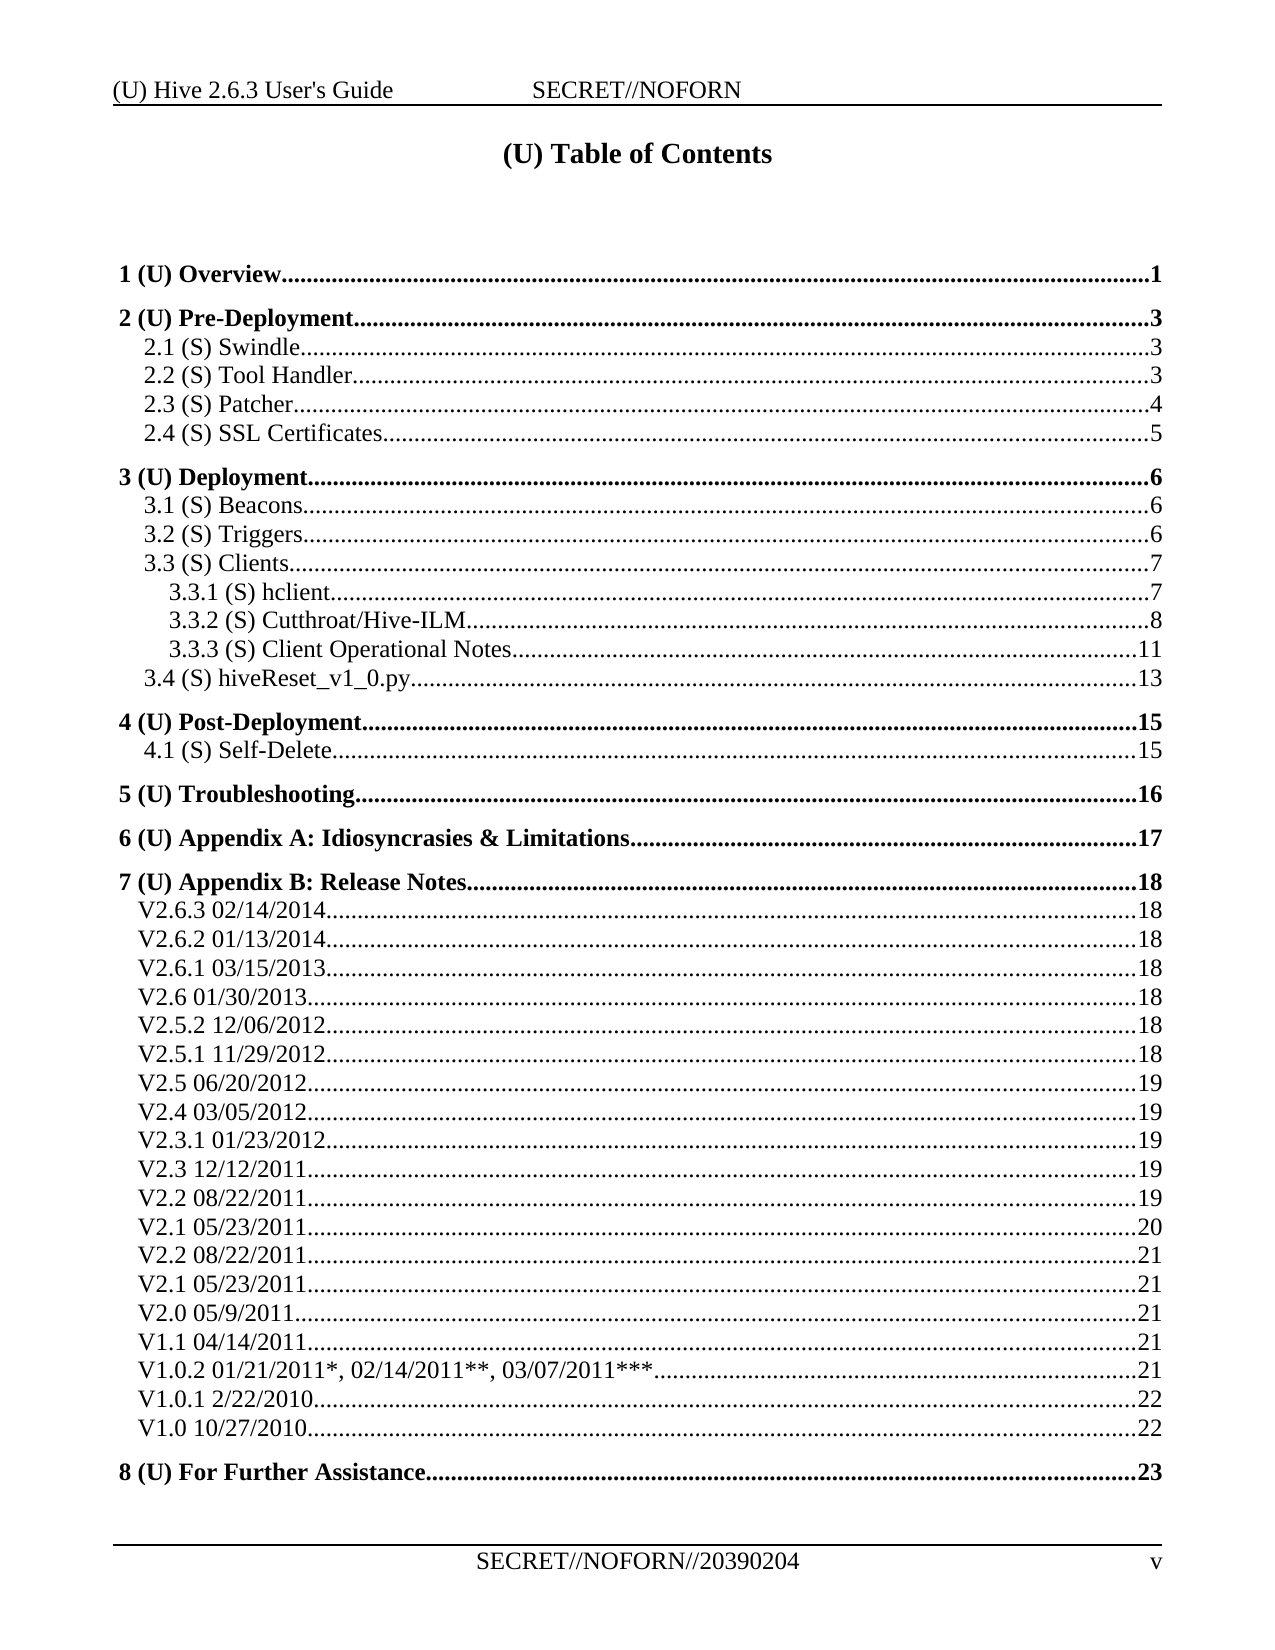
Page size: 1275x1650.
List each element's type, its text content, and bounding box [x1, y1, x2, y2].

text 7 (U) Appendix B: Release Notes 18 [112, 867, 1162, 896]
text 2.1 (S) Swindle 3 [137, 332, 1162, 361]
text V1.0 10/27/2010 22 [137, 1413, 1162, 1442]
text 4 (U) Post-Deployment 15 [112, 707, 1162, 736]
text V2.1 05/23/2011 21 [137, 1269, 1162, 1298]
text 3 (U) Deployment 6 [112, 462, 1162, 491]
text 3.2 (S) Triggers 6 [137, 519, 1162, 548]
text 8 (U) For Further Assistance 23 [112, 1457, 1162, 1486]
title (U) Table of Contents [112, 136, 1162, 169]
text V1.0.2 01/21/2011*, 02/14/2011**, 03/07/2011*** 21 [137, 1356, 1162, 1384]
text V2.0 05/9/2011 21 [137, 1298, 1162, 1327]
text V2.6.2 01/13/2014 18 [137, 924, 1162, 953]
text 3.1 (S) Beacons 6 [137, 491, 1162, 519]
text 2 (U) Pre-Deployment 3 [112, 303, 1162, 332]
text 1 (U) Overview 1 [112, 259, 1162, 288]
text 2.3 (S) Patcher 4 [137, 389, 1162, 418]
text V1.1 04/14/2011 21 [137, 1327, 1162, 1356]
text V1.0.1 2/22/2010 22 [137, 1384, 1162, 1413]
text 6 (U) Appendix A: Idiosyncrasies & Limitations 17 [112, 823, 1162, 852]
text V2.3 12/12/2011 19 [137, 1154, 1162, 1183]
text V2.1 05/23/2011 20 [137, 1212, 1162, 1241]
text V2.2 08/22/2011 19 [137, 1183, 1162, 1212]
text 3.3.3 (S) Client Operational Notes 11 [162, 634, 1162, 663]
text 3.4 (S) hiveReset_v1_0.py 13 [137, 663, 1162, 692]
text 2.4 (S) SSL Certificates 5 [137, 418, 1162, 447]
text 3.3.1 (S) hclient 7 [162, 577, 1162, 606]
text 3.3.2 (S) Cutthroat/Hive-ILM 8 [162, 606, 1162, 634]
text V2.6.1 03/15/2013 18 [137, 953, 1162, 982]
text V2.5.2 12/06/2012 18 [137, 1011, 1162, 1039]
text V2.6.3 02/14/2014 18 [137, 896, 1162, 924]
text V2.4 03/05/2012 19 [137, 1097, 1162, 1126]
text 2.2 (S) Tool Handler 3 [137, 361, 1162, 389]
text V2.6 01/30/2013 18 [137, 982, 1162, 1011]
text V2.3.1 01/23/2012 19 [137, 1126, 1162, 1154]
text 4.1 (S) Self-Delete 15 [137, 736, 1162, 764]
text V2.2 08/22/2011 21 [137, 1241, 1162, 1269]
text V2.5 06/20/2012 19 [137, 1068, 1162, 1097]
text 5 (U) Troubleshooting 16 [112, 779, 1162, 808]
text 3.3 (S) Clients 7 [137, 548, 1162, 577]
text V2.5.1 11/29/2012 18 [137, 1039, 1162, 1068]
